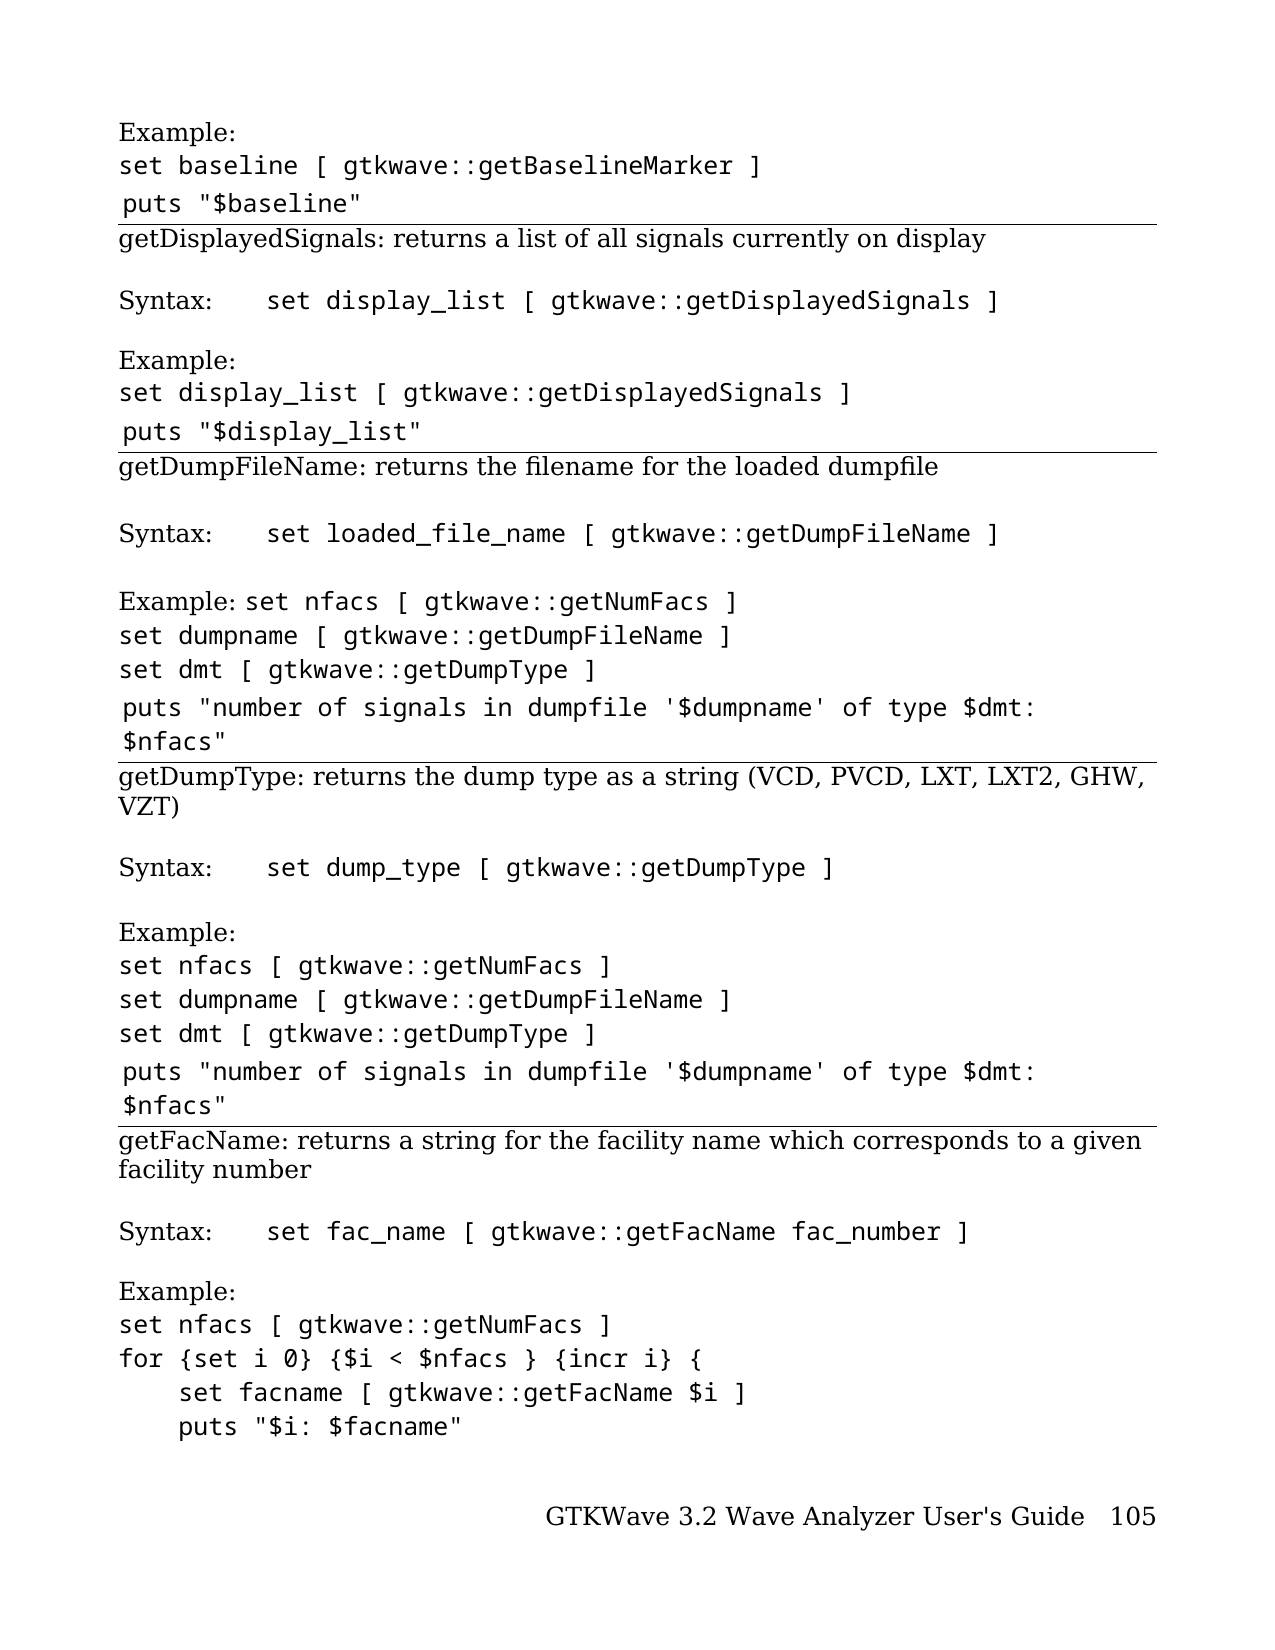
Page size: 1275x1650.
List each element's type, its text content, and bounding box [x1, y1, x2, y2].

text Example: [118, 118, 1157, 147]
text set facname [ gtkwave::getFacName $i ] [118, 1374, 1157, 1408]
text getDumpType: returns the dump type as a string (VCD, PVCD, LXT, LXT2, GHW, VZT) [118, 763, 1157, 821]
text set dumpname [ gtkwave::getDumpFileName ] [118, 981, 1157, 1015]
text set dmt [ gtkwave::getDumpType ] [118, 651, 1157, 686]
text set dmt [ gtkwave::getDumpType ] [118, 1015, 1157, 1049]
text Example: [118, 918, 1157, 947]
text set nfacs [ gtkwave::getNumFacs ] [118, 1306, 1157, 1340]
text getFacName: returns a string for the facility name which corresponds to a given facility number [118, 1127, 1157, 1185]
text puts "number of signals in dumpfile '$dumpname' of type $dmt: $nfacs" [118, 686, 1157, 762]
text Example: set nfacs [ gtkwave::getNumFacs ] [118, 583, 1157, 617]
text Syntax: set loaded_file_name [ gtkwave::getDumpFileName ] [118, 515, 1157, 549]
text set baseline [ gtkwave::getBaselineMarker ] [118, 147, 1157, 181]
text set dumpname [ gtkwave::getDumpFileName ] [118, 617, 1157, 651]
text getDisplayedSignals: returns a list of all signals currently on display [118, 225, 1157, 253]
text puts "$display_list" [118, 409, 1157, 452]
text for {set i 0} {$i < $nfacs } {incr i} { [118, 1340, 1157, 1374]
text Syntax: set display_list [ gtkwave::getDisplayedSignals ] [118, 283, 1157, 317]
text Syntax: set fac_name [ gtkwave::getFacName fac_number ] [118, 1214, 1157, 1248]
text set nfacs [ gtkwave::getNumFacs ] [118, 947, 1157, 981]
text puts "$i: $facname" [118, 1408, 1157, 1443]
text puts "$baseline" [118, 181, 1157, 224]
text puts "number of signals in dumpfile '$dumpname' of type $dmt: $nfacs" [118, 1049, 1157, 1126]
text getDumpFileName: returns the filename for the loaded dumpfile [118, 453, 1157, 481]
text set display_list [ gtkwave::getDisplayedSignals ] [118, 375, 1157, 409]
text Example: [118, 1277, 1157, 1306]
text Example: [118, 346, 1157, 375]
text Syntax: set dump_type [ gtkwave::getDumpType ] [118, 850, 1157, 884]
